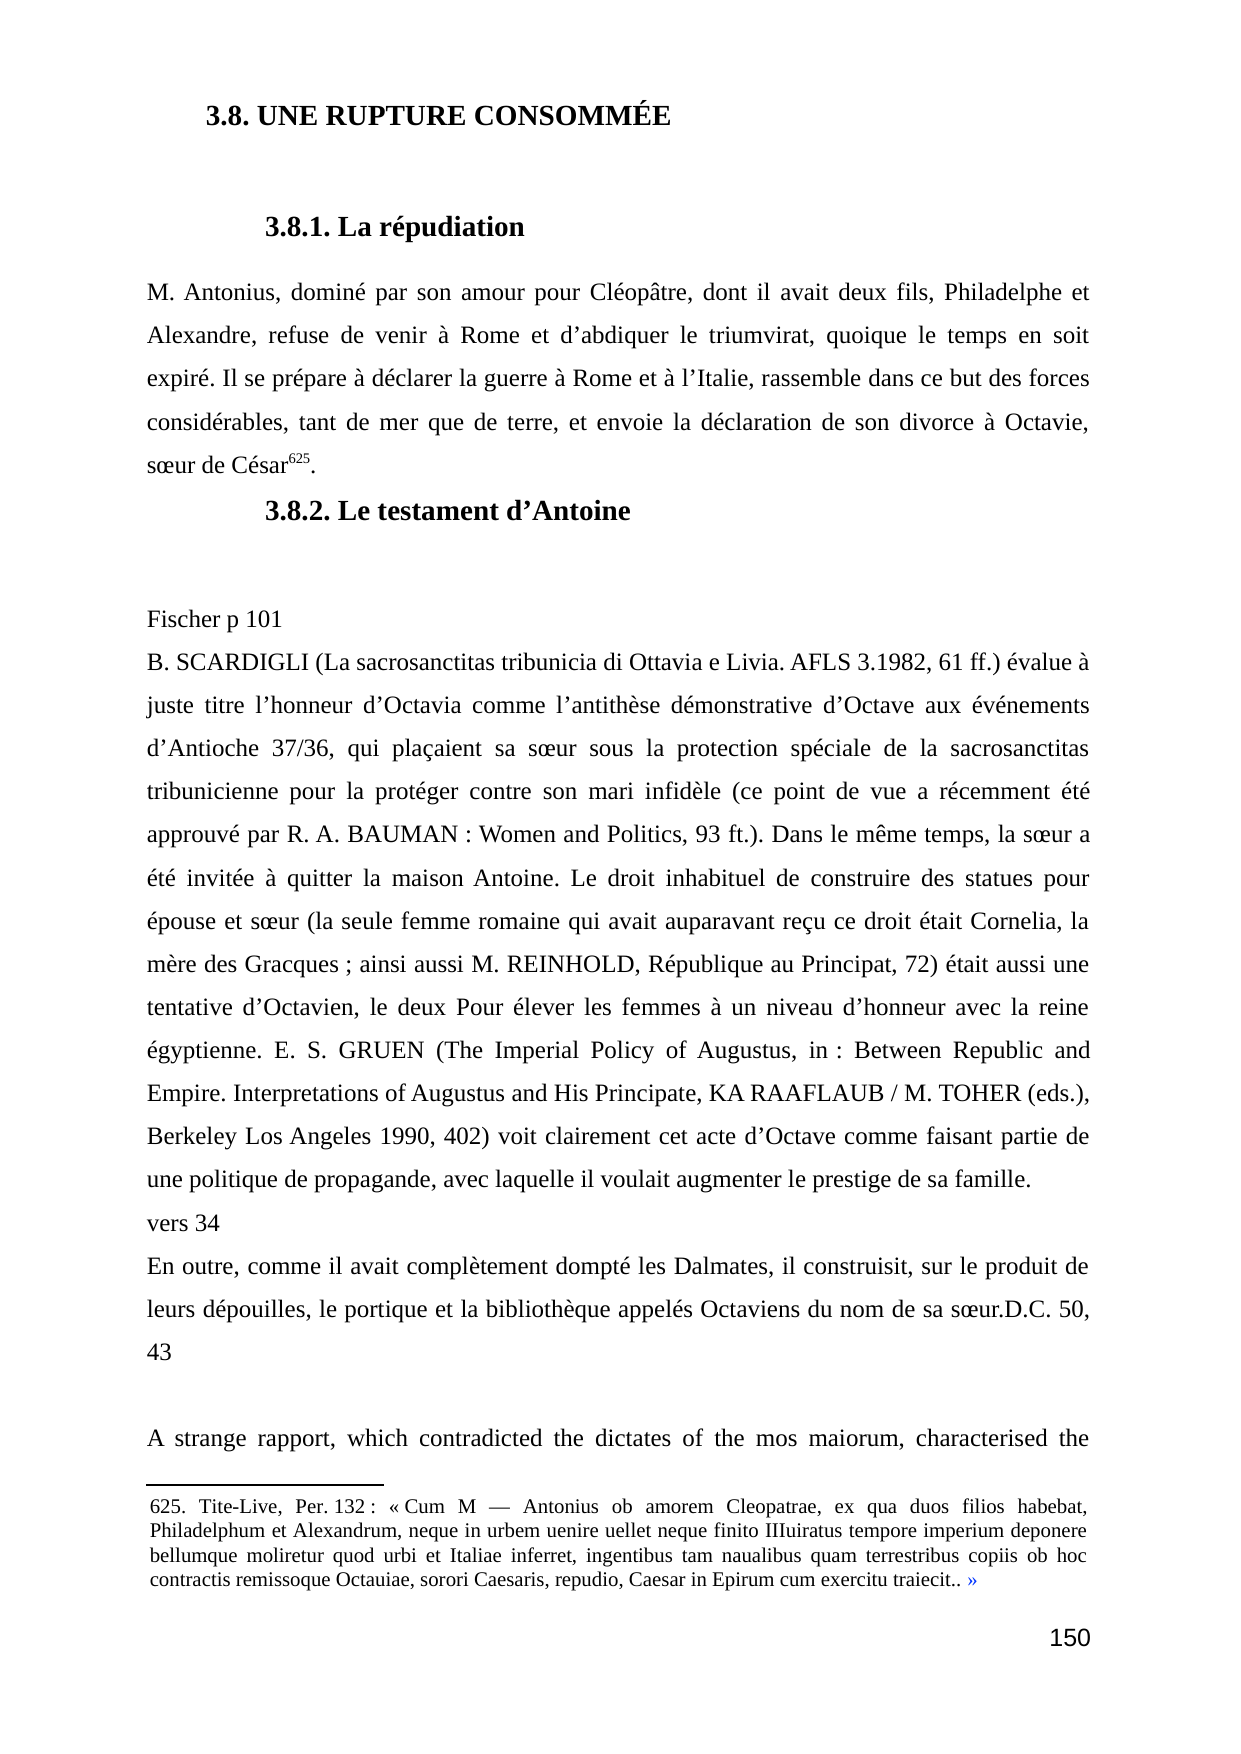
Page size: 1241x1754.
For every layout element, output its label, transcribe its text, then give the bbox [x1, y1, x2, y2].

text vers 34 [147, 1208, 1091, 1236]
text A strange rapport, which contradicted the dictates of the mos maiorum, characterised the [147, 1423, 1091, 1452]
text M. Antonius, dominé par son amour pour Cléopâtre, dont il avait deux fils, Philadelphe et Alexandre, refuse de venir à Rome et d’abdiquer le triumvirat, quoique le temps en soit expiré. Il se prépare à déclarer la guerre à Rome et à l’Italie, rassemble dans ce but des forces considérables, tant de mer que de terre, et envoie la déclaration de son divorce à Octavie, sœur de César. [147, 277, 1091, 478]
text B. SCARDIGLI (La sacrosanctitas tribunicia di Ottavia e Livia. AFLS 3.1982, 61 ff.) évalue à juste titre l’honneur d’Octavia comme l’antithèse démonstrative d’Octave aux événements d’Antioche 37/36, qui plaçaient sa sœur sous la protection spéciale de la sacrosanctitas tribunicienne pour la protéger contre son mari infidèle (ce point de vue a récemment été approuvé par R. A. BAUMAN : Women and Politics, 93 ft.). Dans le même temps, la sœur a été invitée à quitter la maison Antoine. Le droit inhabituel de construire des statues pour épouse et sœur (la seule femme romaine qui avait auparavant reçu ce droit était Cornelia, la mère des Gracques ; ainsi aussi M. REINHOLD, République au Principat, 72) était aussi une tentative d’Octavien, le deux Pour élever les femmes à un niveau d’honneur avec la reine égyptienne. E. S. GRUEN (The Imperial Policy of Augustus, in : Between Republic and Empire. Interpretations of Augustus and His Principate, KA RAAFLAUB / M. TOHER (eds.), Berkeley Los Angeles 1990, 402) voit clairement cet acte d’Octave comme faisant partie de une politique de propagande, avec laquelle il voulait augmenter le prestige de sa famille. [147, 647, 1091, 1193]
subtitle 3.8.1. La répudiation [265, 209, 1091, 243]
text En outre, comme il avait complètement dompté les Dalmates, il construisit, sur le produit de leurs dépouilles, le portique et la bibliothèque appelés Octaviens du nom de sa sœur.D.C. 50, 43 [147, 1251, 1091, 1366]
text . Tite-Live, Per. 132 : « Cum M — Antonius ob amorem Cleopatrae, ex qua duos filios habebat, Philadelphum et Alexandrum, neque in urbem uenire uellet neque finito IIIuiratus tempore imperium deponere bellumque moliretur quod urbi et Italiae inferret, ingentibus tam naualibus quam terrestribus copiis ob hoc contractis remissoque Octauiae, sorori Caesaris, repudio, Caesar in Epirum cum exercitu traiecit.. » [147, 1491, 1091, 1593]
text Fischer p 101 [147, 604, 1091, 633]
subtitle 3.8. Une rupture consommée [206, 98, 1091, 132]
subtitle 3.8.2. Le testament d’Antoine [265, 493, 1091, 526]
